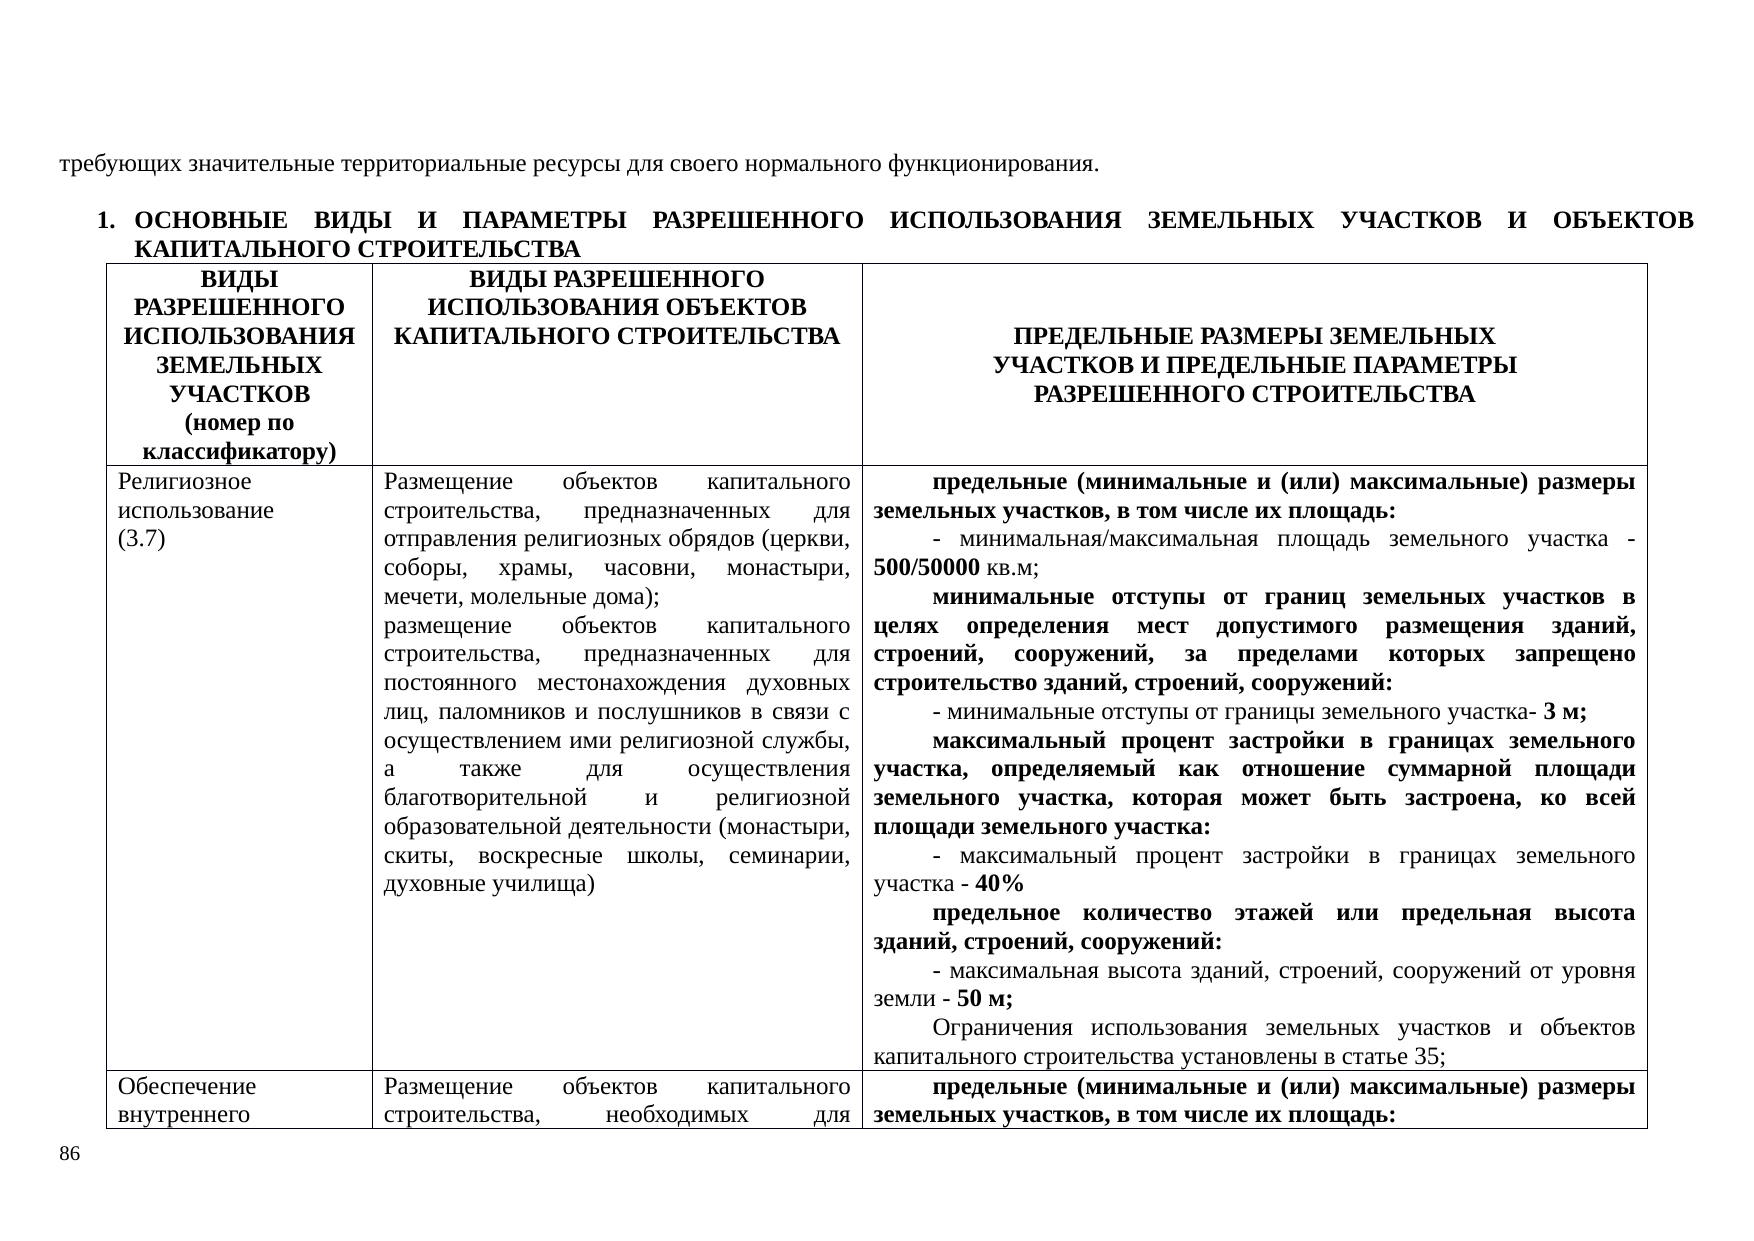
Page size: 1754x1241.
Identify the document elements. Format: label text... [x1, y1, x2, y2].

table_header ВИДЫ РАЗРЕШЕННОГО ИСПОЛЬЗОВАНИЯ ОБЪЕКТОВ КАПИТАЛЬНОГО СТРОИТЕЛЬСТВА [373, 264, 862, 465]
table_cell Размещение объектов капитального строительства, предназначенных для отправления религиозных обрядов (церкви, соборы, храмы, часовни, монастыри, мечети, молельные дома); размещение объектов капитального строительства, предназначенных для постоянного местонахождения духовных лиц, паломников и послушников в связи с осуществлением ими религиозной службы, а также для осуществления благотворительной и религиозной образовательной деятельности (монастыри, скиты, воскресные школы, семинарии, духовные училища) [373, 466, 862, 1070]
list ОСНОВНЫЕ ВИДЫ И ПАРАМЕТРЫ РАЗРЕШЕННОГО ИСПОЛЬЗОВАНИЯ ЗЕМЕЛЬНЫХ УЧАСТКОВ И ОБЪЕКТОВ КАПИТАЛЬНОГО СТРОИТЕЛЬСТВА [97, 205, 1695, 263]
text требующих значительные территориальные ресурсы для своего нормального функционирования. [59, 148, 1695, 176]
table_cell Размещение объектов капитального строительства, необходимых для [373, 1071, 862, 1128]
table_header ВИДЫ РАЗРЕШЕННОГО ИСПОЛЬЗОВАНИЯ ЗЕМЕЛЬНЫХ УЧАСТКОВ (номер по классификатору) [107, 264, 372, 465]
table_header ПРЕДЕЛЬНЫЕ РАЗМЕРЫ ЗЕМЕЛЬНЫХ УЧАСТКОВ И ПРЕДЕЛЬНЫЕ ПАРАМЕТРЫ РАЗРЕШЕННОГО СТРОИТЕЛЬСТВА [863, 264, 1647, 465]
table_cell Обеспечение внутреннего [107, 1071, 372, 1128]
table_cell Религиозное использование (3.7) [107, 466, 372, 1070]
table_cell предельные (минимальные и (или) максимальные) размеры земельных участков, в том числе их площадь: [863, 1071, 1647, 1128]
table_cell предельные (минимальные и (или) максимальные) размеры земельных участков, в том числе их площадь: - минимальная/максимальная площадь земельного участка - 500/50000 кв.м; минимальные отступы от границ земельных участков в целях определения мест допустимого размещения зданий, строений, сооружений, за пределами которых запрещено строительство зданий, строений, сооружений: - минимальные отступы от границы земельного участка- 3 м; максимальный процент застройки в границах земельного участка, определяемый как отношение суммарной площади земельного участка, которая может быть застроена, ко всей площади земельного участка: - максимальный процент застройки в границах земельного участка - 40% предельное количество этажей или предельная высота зданий, строений, сооружений: - максимальная высота зданий, строений, сооружений от уровня земли - 50 м; Ограничения использования земельных участков и объектов капитального строительства установлены в статье 35; [863, 466, 1647, 1070]
